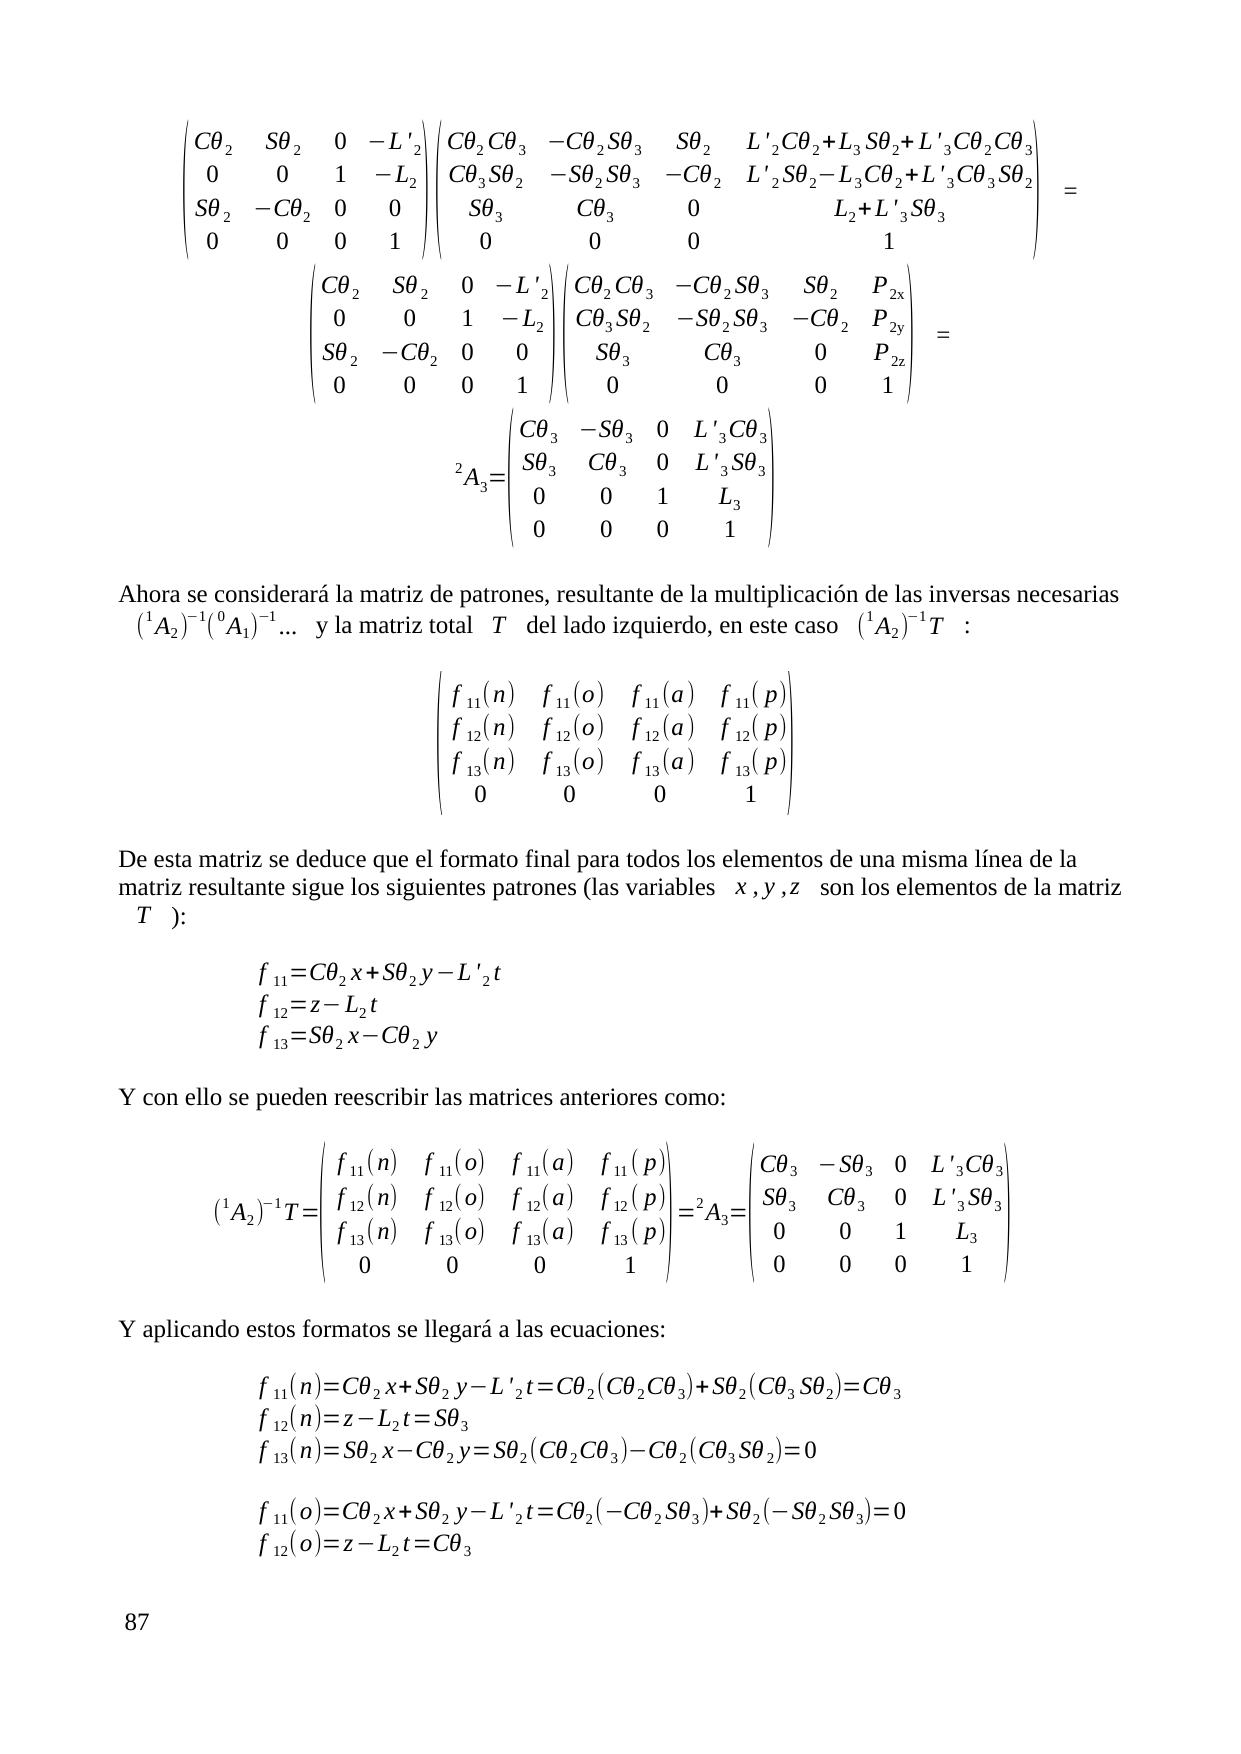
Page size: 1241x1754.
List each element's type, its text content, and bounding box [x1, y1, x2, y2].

text De esta matriz se deduce que el formato final para todos los elementos de una misma línea de la matriz resultante sigue los siguientes patrones (las variablesson los elementos de la matriz): [118, 844, 1122, 930]
text Ahora se considerará la matriz de patrones, resultante de la multiplicación de las inversas necesarias y la matriz totaldel lado izquierdo, en este caso: [118, 579, 1122, 642]
text Y aplicando estos formatos se llegará a las ecuaciones: [118, 1314, 1122, 1343]
text = [118, 262, 1122, 406]
text Y con ello se pueden reescribir las matrices anteriores como: [118, 1082, 1122, 1111]
text = [118, 118, 1122, 262]
